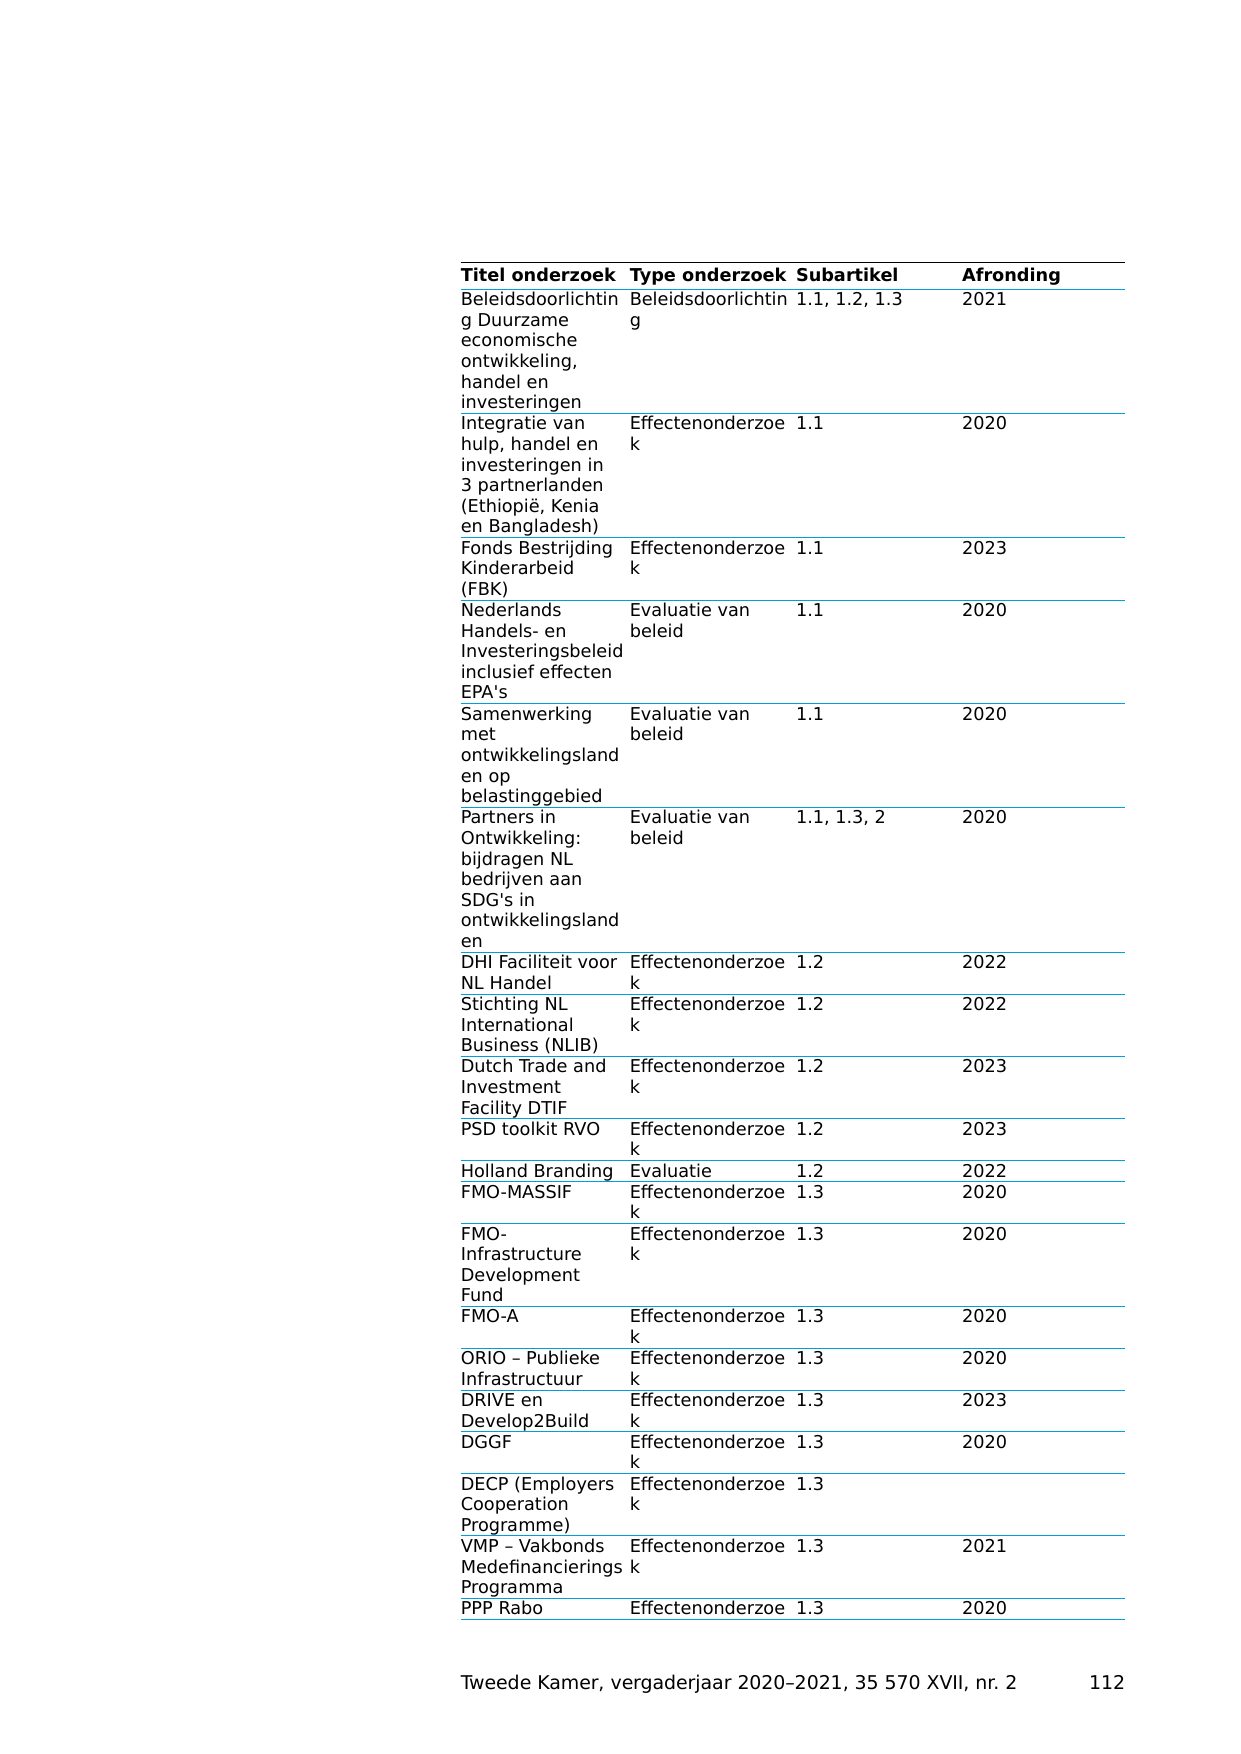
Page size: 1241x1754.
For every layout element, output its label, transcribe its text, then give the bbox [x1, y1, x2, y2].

table_cell Effectenonderzoek [627, 1057, 793, 1118]
table_cell Nederlands Handels- en Investeringsbeleid inclusief effecten EPA's [461, 601, 627, 703]
table_cell Titel onderzoek [461, 263, 627, 288]
table_cell 2021 [959, 1536, 1125, 1598]
table_cell 1.1, 1.3, 2 [793, 808, 959, 952]
table_cell 2020 [959, 1432, 1125, 1473]
table_cell Evaluatie van beleid [627, 808, 793, 952]
table_cell 2020 [959, 1307, 1125, 1348]
table_cell 2020 [959, 601, 1125, 703]
table_cell 2022 [959, 953, 1125, 993]
table_cell 2020 [959, 1599, 1125, 1619]
table_cell Stichting NL International Business (NLIB) [461, 995, 627, 1056]
table_cell DECP (Employers Cooperation Programme) [461, 1474, 627, 1535]
table_cell 1.3 [793, 1599, 959, 1619]
table_cell Effectenonderzoek [627, 1182, 793, 1223]
table_cell Effectenonderzoek [627, 1536, 793, 1598]
table_cell DGGF [461, 1432, 627, 1473]
table_cell Effectenonderzoek [627, 1307, 793, 1348]
table_cell Integratie van hulp, handel en investeringen in 3 partnerlanden (Ethiopië, Kenia en Bangladesh) [461, 414, 627, 537]
table_cell FMO-A [461, 1307, 627, 1348]
table_cell Effectenonderzoek [627, 1432, 793, 1473]
table_cell DHI Faciliteit voor NL Handel [461, 953, 627, 993]
table_cell 1.3 [793, 1432, 959, 1473]
table_cell 2020 [959, 704, 1125, 807]
table_cell 1.1 [793, 704, 959, 807]
table_cell Fonds Bestrijding Kinderarbeid (FBK) [461, 538, 627, 599]
table_header Tabel 26 Overzicht lopende en geplande evaluaties en overig onderzoek voor het thema duurzame economische ontwikkeling, handel en investeringen [461, 191, 1125, 262]
table_cell 2022 [959, 1161, 1125, 1181]
table_cell 2023 [959, 1057, 1125, 1118]
table_cell Afronding [959, 263, 1125, 288]
table_cell Effectenonderzoek [627, 995, 793, 1056]
table_cell PPP Rabo [461, 1599, 627, 1619]
table_cell Effectenonderzoek [627, 1224, 793, 1306]
table_cell 1.3 [793, 1536, 959, 1598]
table_cell FMO-Infrastructure Development Fund [461, 1224, 627, 1306]
table_cell 1.3 [793, 1182, 959, 1223]
table_cell 2020 [959, 1349, 1125, 1389]
table_cell Effectenonderzoek [627, 414, 793, 537]
table_cell Evaluatie van beleid [627, 704, 793, 807]
table_cell 1.3 [793, 1474, 959, 1535]
table_cell Effectenonderzoek [627, 953, 793, 993]
table_cell 2022 [959, 995, 1125, 1056]
table_cell 1.3 [793, 1224, 959, 1306]
table_cell Effectenonderzoek [627, 1391, 793, 1431]
table_cell 1.2 [793, 1161, 959, 1181]
table_cell 2023 [959, 538, 1125, 599]
table_cell 1.2 [793, 995, 959, 1056]
table_cell [959, 1474, 1125, 1535]
table_cell FMO-MASSIF [461, 1182, 627, 1223]
table_cell 2020 [959, 808, 1125, 952]
table_cell 2020 [959, 1182, 1125, 1223]
table_cell Partners in Ontwikkeling: bijdragen NL bedrijven aan SDG's in ontwikkelingslanden [461, 808, 627, 952]
table_cell Beleidsdoorlichting Duurzame economische ontwikkeling, handel en investeringen [461, 290, 627, 413]
table_cell ORIO – Publieke Infrastructuur [461, 1349, 627, 1389]
table_cell VMP – Vakbonds Medefinancierings Programma [461, 1536, 627, 1598]
table_cell 2020 [959, 414, 1125, 537]
table_cell 1.3 [793, 1349, 959, 1389]
table_cell 2023 [959, 1391, 1125, 1431]
table_cell 1.1 [793, 538, 959, 599]
table_cell 1.2 [793, 953, 959, 993]
table_cell 2023 [959, 1119, 1125, 1160]
table_cell 1.2 [793, 1119, 959, 1160]
table_cell Effectenonderzoek [627, 538, 793, 599]
table_cell Type onderzoek [627, 263, 793, 288]
table_cell 1.3 [793, 1391, 959, 1431]
table_cell 1.2 [793, 1057, 959, 1118]
table_cell DRIVE en Develop2Build [461, 1391, 627, 1431]
table_cell 1.3 [793, 1307, 959, 1348]
table_cell Dutch Trade and Investment Facility DTIF [461, 1057, 627, 1118]
table_cell 2021 [959, 290, 1125, 413]
table_cell Evaluatie van beleid [627, 601, 793, 703]
table_cell PSD toolkit RVO [461, 1119, 627, 1160]
table_cell Effectenonderzoek [627, 1474, 793, 1535]
table_cell 1.1 [793, 414, 959, 537]
table_cell 2020 [959, 1224, 1125, 1306]
table_cell Holland Branding [461, 1161, 627, 1181]
table_cell Evaluatie [627, 1161, 793, 1181]
table_cell 1.1 [793, 601, 959, 703]
table_cell Effectenonderzoek [627, 1119, 793, 1160]
table_cell Subartikel [793, 263, 959, 288]
table_cell Beleidsdoorlichting [627, 290, 793, 413]
table_cell Effectenonderzoek [627, 1349, 793, 1389]
table_cell 1.1, 1.2, 1.3 [793, 290, 959, 413]
table_cell Samenwerking met ontwikkelingslanden op belastinggebied [461, 704, 627, 807]
table_cell Effectenonderzoe [627, 1599, 793, 1619]
